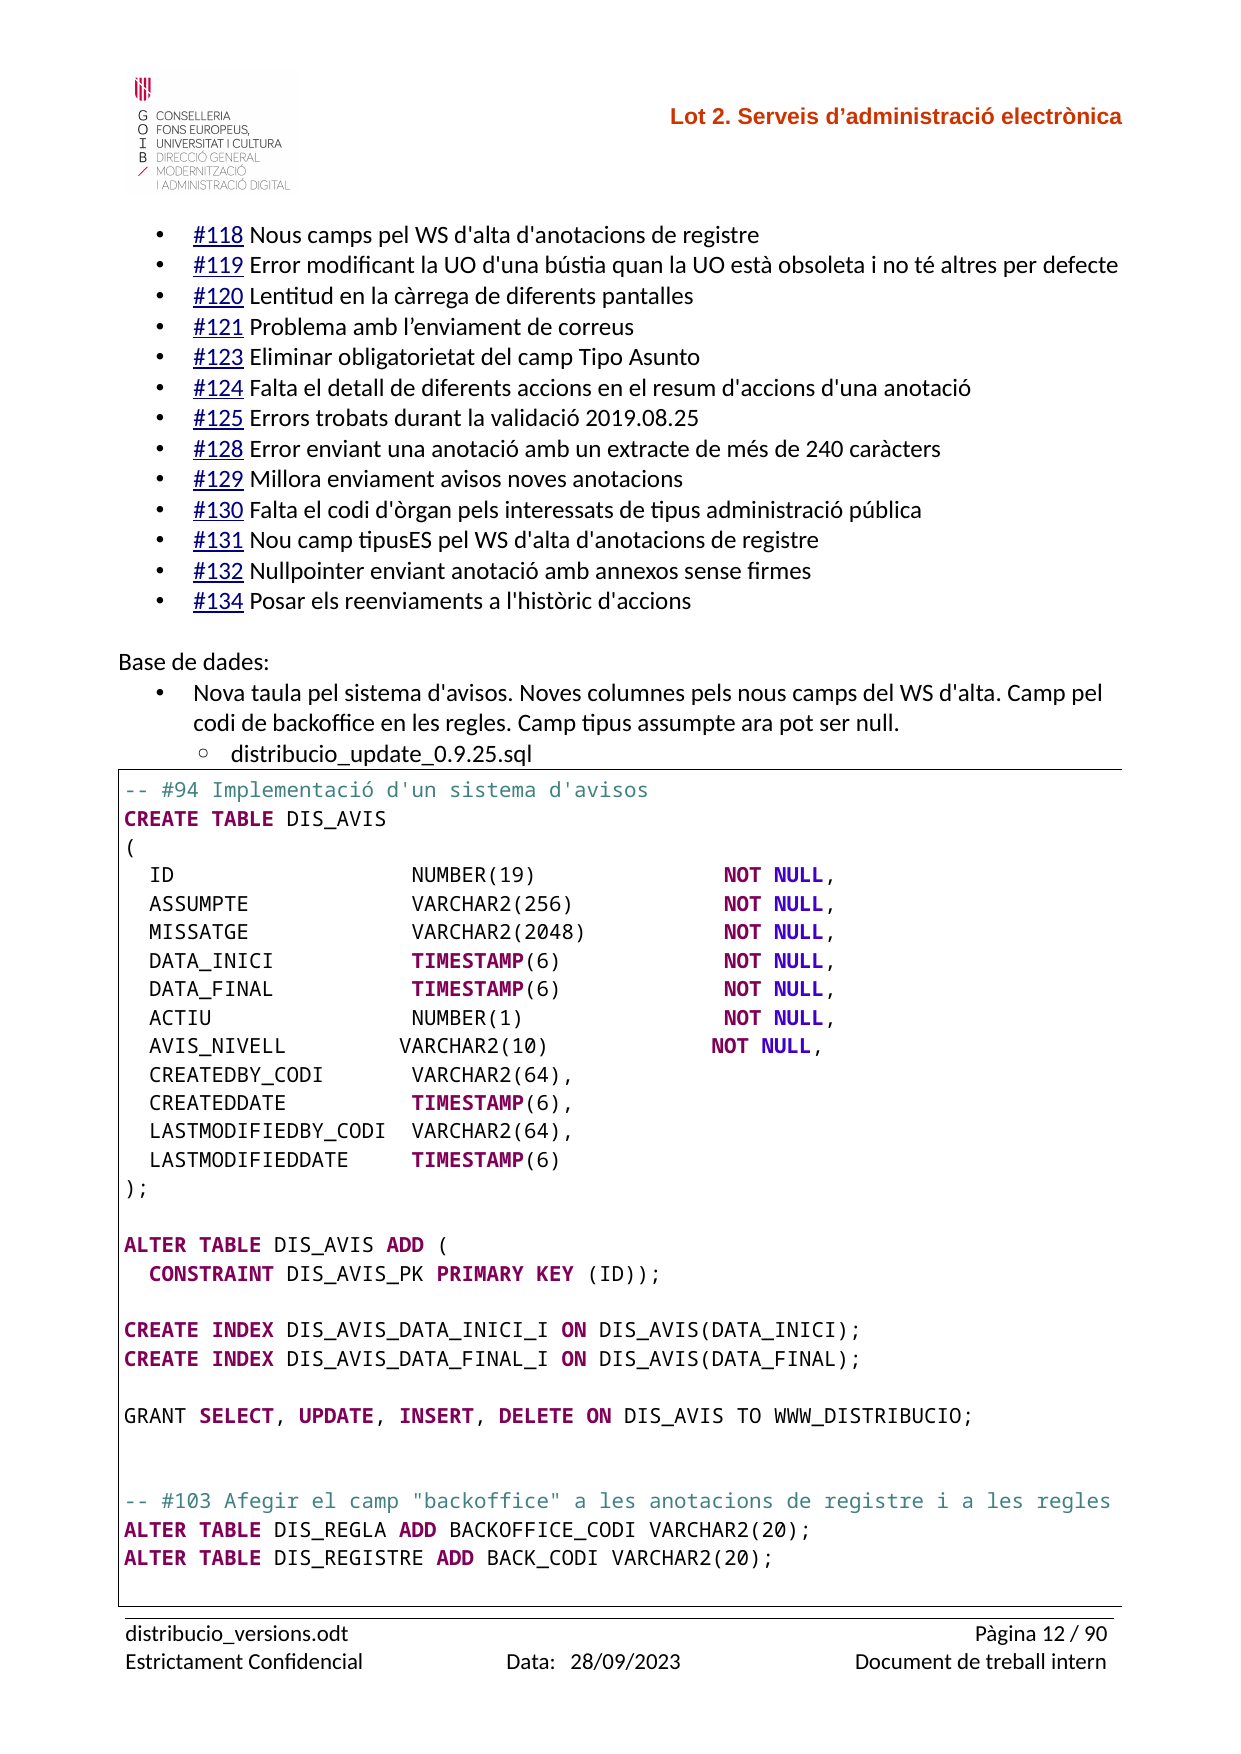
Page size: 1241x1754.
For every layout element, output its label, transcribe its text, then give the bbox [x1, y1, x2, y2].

list #125 Errors trobats durant la validació 2019.08.25 [156, 402, 1122, 433]
list #119 Error modificant la UO d'una bústia quan la UO està obsoleta i no té altres per defecte [156, 250, 1122, 280]
list #134 Posar els reenviaments a l'històric d'accions [156, 585, 1122, 616]
list #128 Error enviant una anotació amb un extracte de més de 240 caràcters [156, 433, 1122, 463]
list distribucio_update_0.9.25.sql [193, 738, 1122, 768]
list #129 Millora enviament avisos noves anotacions [156, 463, 1122, 494]
list #132 Nullpointer enviant anotació amb annexos sense firmes [156, 555, 1122, 585]
picture [126, 70, 299, 197]
table_header -- #94 Implementació d'un sistema d'avisos CREATE TABLE DIS_AVIS ( ID NUMBER(19) NOT NULL, ASSUMPTE VARCHAR2(256) NOT NULL, MISSATGE VARCHAR2(2048) NOT NULL, DATA_INICI TIMESTAMP(6) NOT NULL, DATA_FINAL TIMESTAMP(6) NOT NULL, ACTIU NUMBER(1) NOT NULL, AVIS_NIVELL VARCHAR2(10) NOT NULL, CREATEDBY_CODI VARCHAR2(64), CREATEDDATE TIMESTAMP(6), LASTMODIFIEDBY_CODI VARCHAR2(64), LASTMODIFIEDDATE TIMESTAMP(6) ); ALTER TABLE DIS_AVIS ADD ( CONSTRAINT DIS_AVIS_PK PRIMARY KEY (ID)); CREATE INDEX DIS_AVIS_DATA_INICI_I ON DIS_AVIS(DATA_INICI); CREATE INDEX DIS_AVIS_DATA_FINAL_I ON DIS_AVIS(DATA_FINAL); GRANT SELECT, UPDATE, INSERT, DELETE ON DIS_AVIS TO WWW_DISTRIBUCIO; -- #103 Afegir el camp "backoffice" a les anotacions de registre i a les regles ALTER TABLE DIS_REGLA ADD BACKOFFICE_CODI VARCHAR2(20); ALTER TABLE DIS_REGISTRE ADD BACK_CODI VARCHAR2(20); [119, 770, 1122, 1606]
text Base de dades: [118, 646, 1122, 677]
list #131 Nou camp tipusES pel WS d'alta d'anotacions de registre [156, 524, 1122, 555]
list #121 Problema amb l’enviament de correus [156, 311, 1122, 341]
list #123 Eliminar obligatorietat del camp Tipo Asunto [156, 341, 1122, 372]
list #118 Nous camps pel WS d'alta d'anotacions de registre [156, 219, 1122, 250]
list #130 Falta el codi d'òrgan pels interessats de tipus administració pública [156, 494, 1122, 524]
list Nova taula pel sistema d'avisos. Noves columnes pels nous camps del WS d'alta. Camp pel codi de backoffice en les regles. Camp tipus assumpte ara pot ser null. [156, 677, 1122, 738]
list #124 Falta el detall de diferents accions en el resum d'accions d'una anotació [156, 372, 1122, 402]
list #120 Lentitud en la càrrega de diferents pantalles [156, 280, 1122, 311]
